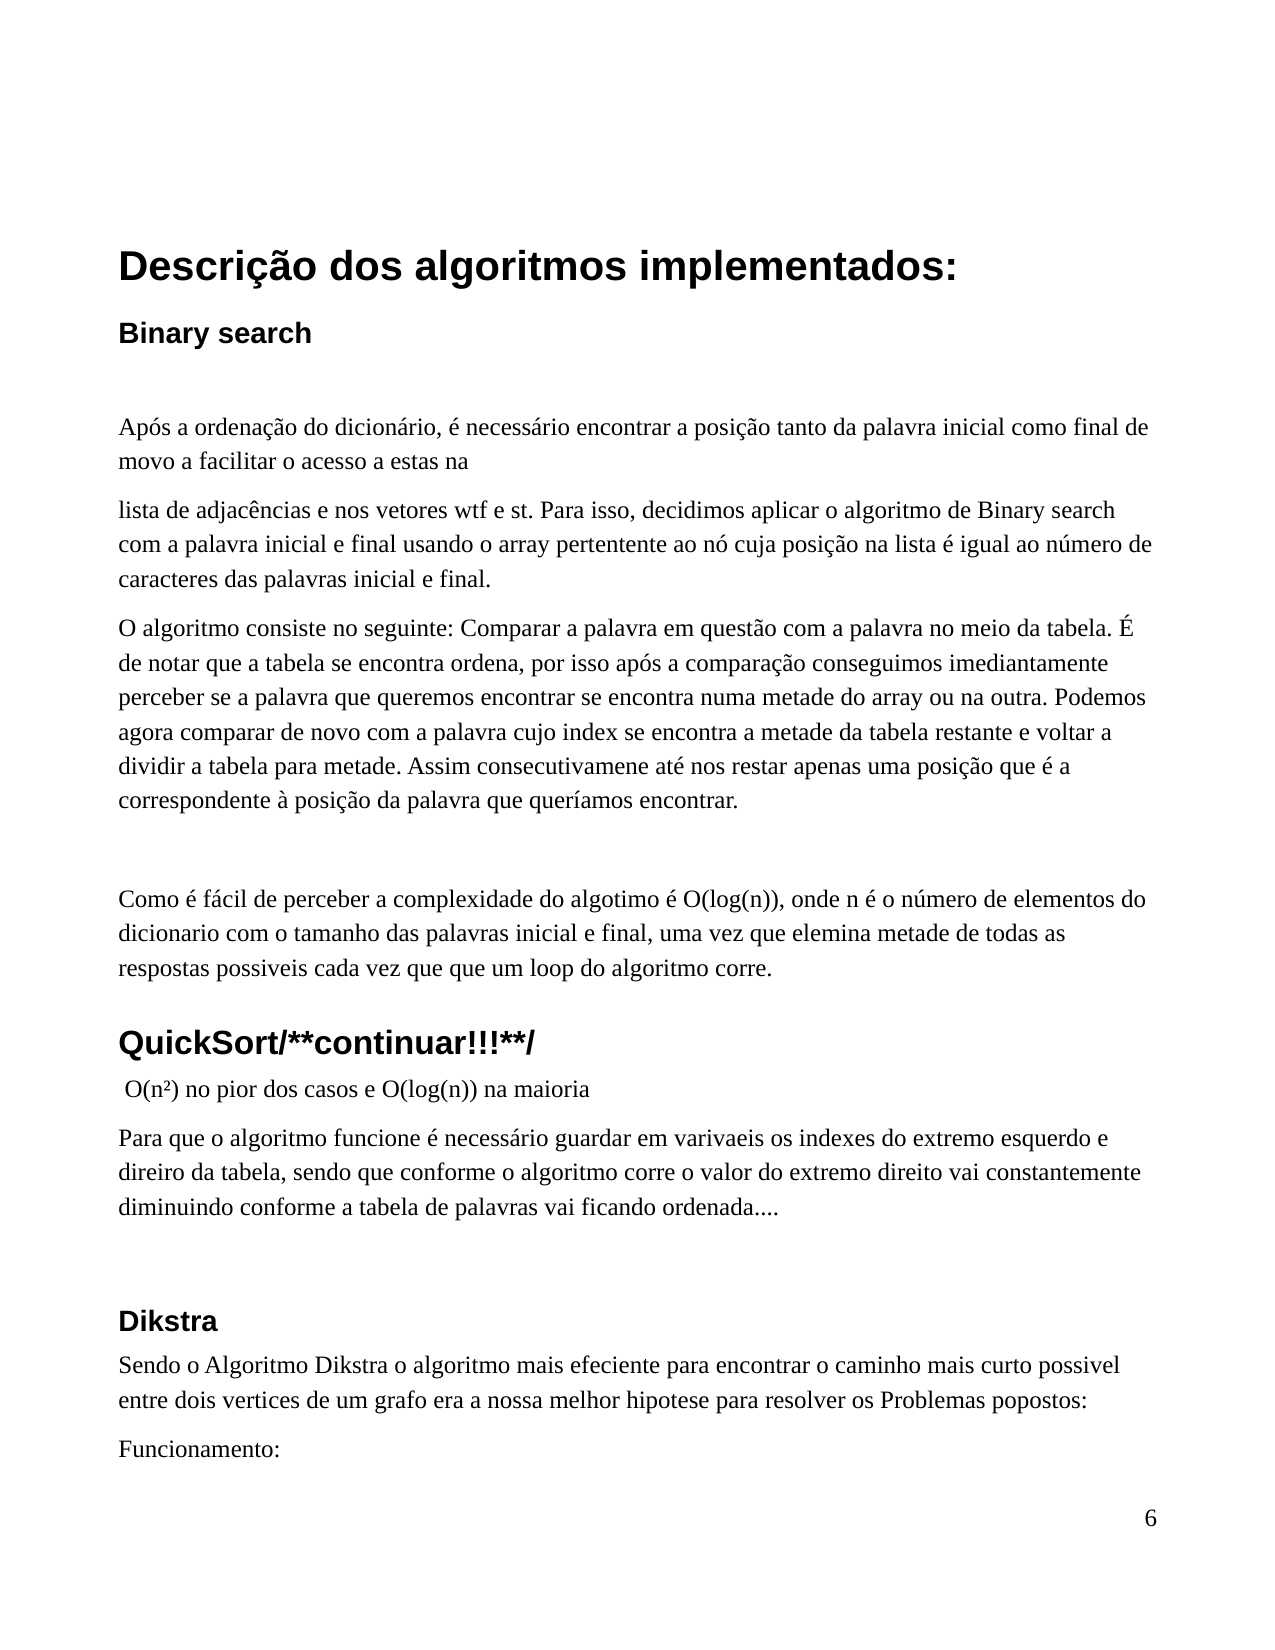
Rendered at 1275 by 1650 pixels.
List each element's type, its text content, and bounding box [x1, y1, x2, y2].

text Para que o algoritmo funcione é necessário guardar em varivaeis os indexes do extremo esquerdo e direiro da tabela, sendo que conforme o algoritmo corre o valor do extremo direito vai constantemente diminuindo conforme a tabela de palavras vai ficando ordenada.... [118, 1123, 1157, 1220]
text lista de adjacências e nos vetores wtf e st. Para isso, decidimos aplicar o algoritmo de Binary search com a palavra inicial e final usando o array pertentente ao nó cuja posição na lista é igual ao número de caracteres das palavras inicial e final. [118, 495, 1157, 593]
text Funcionamento: [118, 1434, 1157, 1463]
subtitle QuickSort/**continuar!!!**/ [118, 1022, 1157, 1061]
text O algoritmo consiste no seguinte: Comparar a palavra em questão com a palavra no meio da tabela. É de notar que a tabela se encontra ordena, por isso após a comparação conseguimos imediantamente perceber se a palavra que queremos encontrar se encontra numa metade do array ou na outra. Podemos agora comparar de novo com a palavra cujo index se encontra a metade da tabela restante e voltar a dividir a tabela para metade. Assim consecutivamene até nos restar apenas uma posição que é a correspondente à posição da palavra que queríamos encontrar. [118, 613, 1157, 814]
text Como é fácil de perceber a complexidade do algotimo é O(log(n)), onde n é o número de elementos do dicionario com o tamanho das palavras inicial e final, uma vez que elemina metade de todas as respostas possiveis cada vez que que um loop do algoritmo corre. [118, 884, 1157, 981]
subtitle Binary search [118, 316, 1157, 350]
subtitle Descrição dos algoritmos implementados: [118, 241, 1157, 289]
text Sendo o Algoritmo Dikstra o algoritmo mais efeciente para encontrar o caminho mais curto possivel entre dois vertices de um grafo era a nossa melhor hipotese para resolver os Problemas popostos: [118, 1351, 1157, 1414]
text O(n²) no pior dos casos e O(log(n)) na maioria [118, 1074, 1157, 1102]
subtitle Dikstra [118, 1304, 1157, 1338]
text Após a ordenação do dicionário, é necessário encontrar a posição tanto da palavra inicial como final de movo a facilitar o acesso a estas na [118, 412, 1157, 475]
